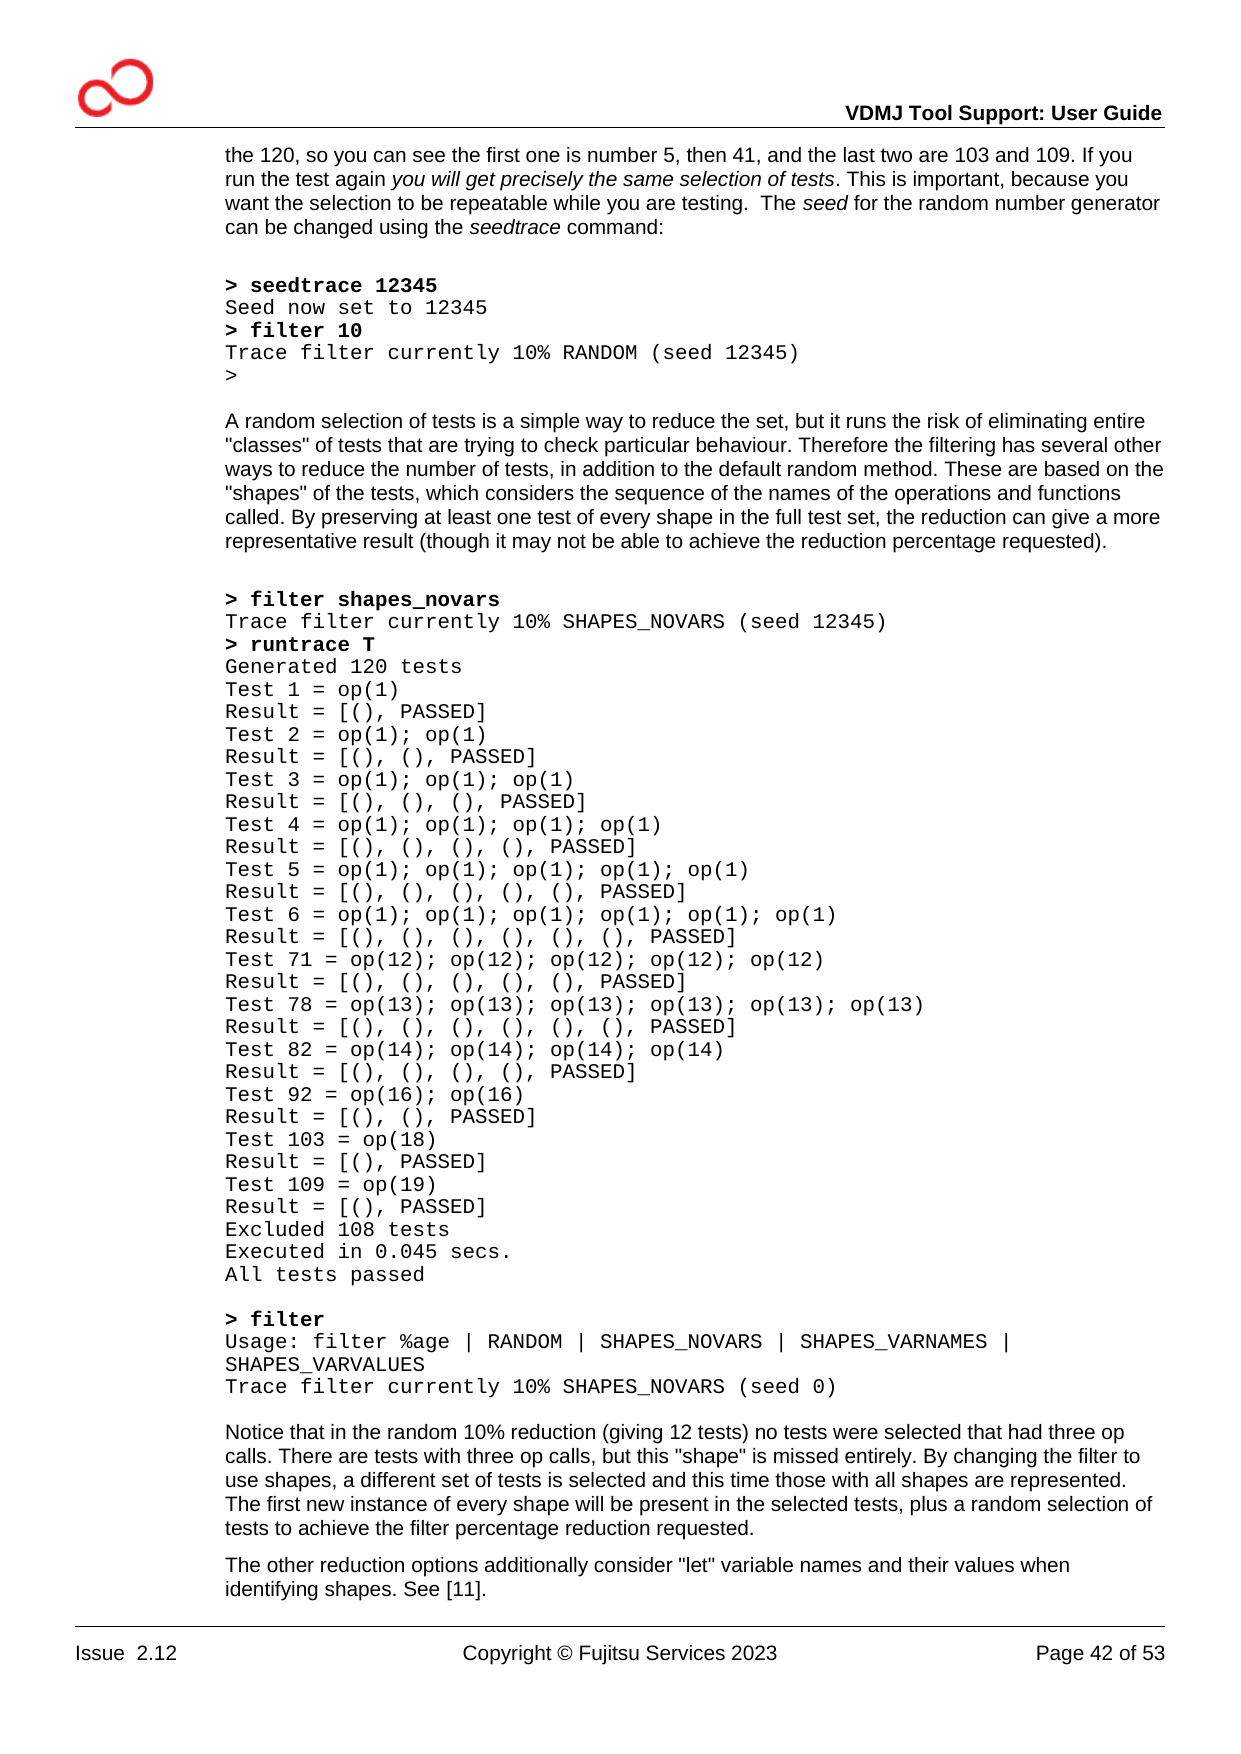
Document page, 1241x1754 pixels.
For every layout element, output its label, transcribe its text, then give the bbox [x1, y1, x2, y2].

text Test 71 = op(12); op(12); op(12); op(12); op(12) [225, 948, 1165, 971]
text Test 4 = op(1); op(1); op(1); op(1) [225, 813, 1165, 836]
text > filter [225, 1308, 1165, 1331]
text Result = [(), (), PASSED] [225, 1106, 1165, 1128]
text Notice that in the random 10% reduction (giving 12 tests) no tests were selected that had three op calls. There are tests with three op calls, but this "shape" is missed entirely. By changing the filter to use shapes, a different set of tests is selected and this time those with all shapes are represented. The first new instance of every shape will be present in the selected tests, plus a random selection of tests to achieve the filter percentage reduction requested. [225, 1421, 1165, 1540]
text Test 5 = op(1); op(1); op(1); op(1); op(1) [225, 858, 1165, 881]
text All tests passed [225, 1263, 1165, 1286]
text Test 92 = op(16); op(16) [225, 1083, 1165, 1106]
text Test 1 = op(1) [225, 678, 1165, 701]
text Seed now set to 12345 [225, 297, 1165, 319]
text Trace filter currently 10% SHAPES_NOVARS (seed 0) [225, 1376, 1165, 1398]
text > runtrace T [225, 633, 1165, 656]
text Result = [(), (), PASSED] [225, 746, 1165, 768]
text > seedtrace 12345 [225, 274, 1165, 297]
text Test 6 = op(1); op(1); op(1); op(1); op(1); op(1) [225, 903, 1165, 926]
text Trace filter currently 10% SHAPES_NOVARS (seed 12345) [225, 611, 1165, 633]
text Test 103 = op(18) [225, 1128, 1165, 1151]
text Result = [(), (), (), PASSED] [225, 791, 1165, 813]
text Result = [(), PASSED] [225, 1196, 1165, 1218]
picture [78, 52, 153, 127]
text Test 2 = op(1); op(1) [225, 723, 1165, 746]
text Trace filter currently 10% RANDOM (seed 12345) [225, 342, 1165, 364]
text Result = [(), PASSED] [225, 1151, 1165, 1173]
text Test 82 = op(14); op(14); op(14); op(14) [225, 1038, 1165, 1061]
text the 120, so you can see the first one is number 5, then 41, and the last two are 103 and 109. If you run the test again you will get precisely the same selection of tests. This is important, because you want the selection to be repeatable while you are testing. The seed for the random number generator can be changed using the seedtrace command: [225, 143, 1165, 239]
text Test 3 = op(1); op(1); op(1) [225, 768, 1165, 791]
text Result = [(), (), (), (), (), (), PASSED] [225, 926, 1165, 948]
text The other reduction options additionally consider "let" variable names and their values when identifying shapes. See [11]. [225, 1553, 1165, 1601]
text Generated 120 tests [225, 656, 1165, 678]
text Usage: filter %age | RANDOM | SHAPES_NOVARS | SHAPES_VARNAMES | SHAPES_VARVALUES [225, 1331, 1165, 1376]
text > [225, 364, 1165, 387]
text Test 109 = op(19) [225, 1173, 1165, 1196]
text Result = [(), (), (), (), (), PASSED] [225, 881, 1165, 903]
text Result = [(), (), (), (), (), PASSED] [225, 971, 1165, 993]
text Result = [(), (), (), (), (), (), PASSED] [225, 1016, 1165, 1038]
text Result = [(), (), (), (), PASSED] [225, 836, 1165, 858]
text Executed in 0.045 secs. [225, 1241, 1165, 1263]
text Result = [(), PASSED] [225, 701, 1165, 723]
text > filter 10 [225, 319, 1165, 342]
text Excluded 108 tests [225, 1218, 1165, 1241]
text > filter shapes_novars [225, 588, 1165, 611]
text Test 78 = op(13); op(13); op(13); op(13); op(13); op(13) [225, 993, 1165, 1016]
text Result = [(), (), (), (), PASSED] [225, 1061, 1165, 1083]
text A random selection of tests is a simple way to reduce the set, but it runs the risk of eliminating entire "classes" of tests that are trying to check particular behaviour. Therefore the filtering has several other ways to reduce the number of tests, in addition to the default random method. These are based on the "shapes" of the tests, which considers the sequence of the names of the operations and functions called. By preserving at least one test of every shape in the full test set, the reduction can give a more representative result (though it may not be able to achieve the reduction percentage requested). [225, 409, 1165, 553]
